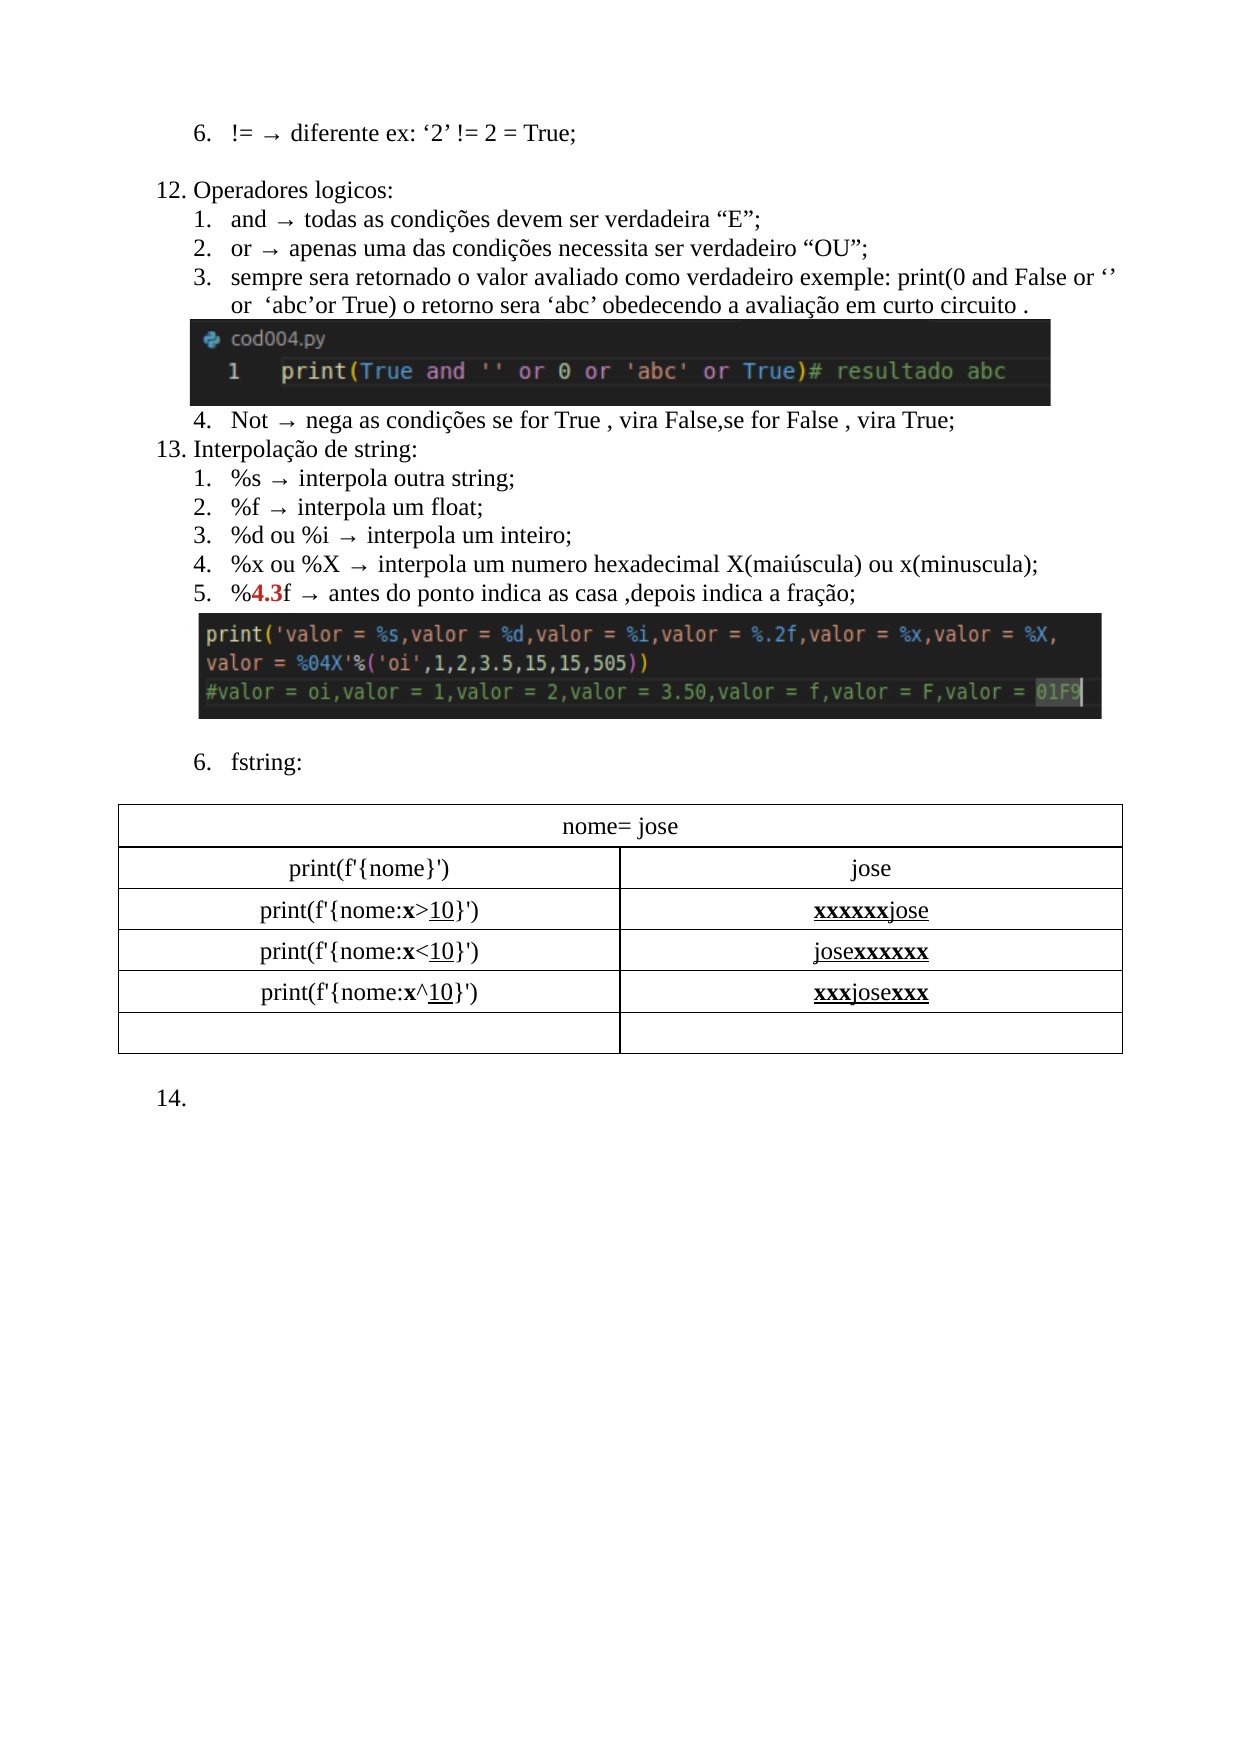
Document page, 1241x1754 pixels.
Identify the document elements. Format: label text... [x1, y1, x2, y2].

list %x ou %X → interpola um numero hexadecimal X(maiúscula) ou x(minuscula); [193, 549, 1122, 578]
list %4.3f → antes do ponto indica as casa ,depois indica a fração; [193, 578, 1122, 607]
list fstring: [193, 747, 1122, 776]
list %d ou %i → interpola um inteiro; [193, 520, 1122, 549]
list Not → nega as condições se for True , vira False,se for False , vira True; [193, 406, 1122, 434]
list Operadores logicos: [156, 176, 1122, 204]
list %f → interpola um float; [193, 492, 1122, 520]
table_header print(f'{nome}') [119, 848, 619, 888]
table_cell [621, 1013, 1122, 1053]
table_header nome= jose [119, 805, 1122, 846]
list Interpolação de string: [156, 434, 1122, 463]
table_cell [119, 1013, 619, 1053]
table_cell print(f'{nome:x^10}') [119, 971, 619, 1012]
picture [198, 613, 1102, 719]
table_cell josexxxxxx [621, 930, 1122, 970]
table_cell print(f'{nome:x>10}') [119, 889, 619, 929]
list and → todas as condições devem ser verdadeira “E”; [193, 204, 1122, 233]
picture [189, 319, 1051, 406]
list sempre sera retornado o valor avaliado como verdadeiro exemple: print(0 and False or ‘’ or ‘abc’or True) o retorno sera ‘abc’ obedecendo a avaliação em curto circuito . [193, 262, 1122, 319]
table_cell xxxjosexxx [621, 971, 1122, 1012]
table_cell xxxxxxjose [621, 889, 1122, 929]
list %s → interpola outra string; [193, 463, 1122, 492]
list != → diferente ex: ‘2’ != 2 = True; [193, 118, 1122, 147]
table_header jose [621, 848, 1122, 888]
list or → apenas uma das condições necessita ser verdadeiro “OU”; [193, 233, 1122, 262]
table_cell print(f'{nome:x<10}') [119, 930, 619, 970]
